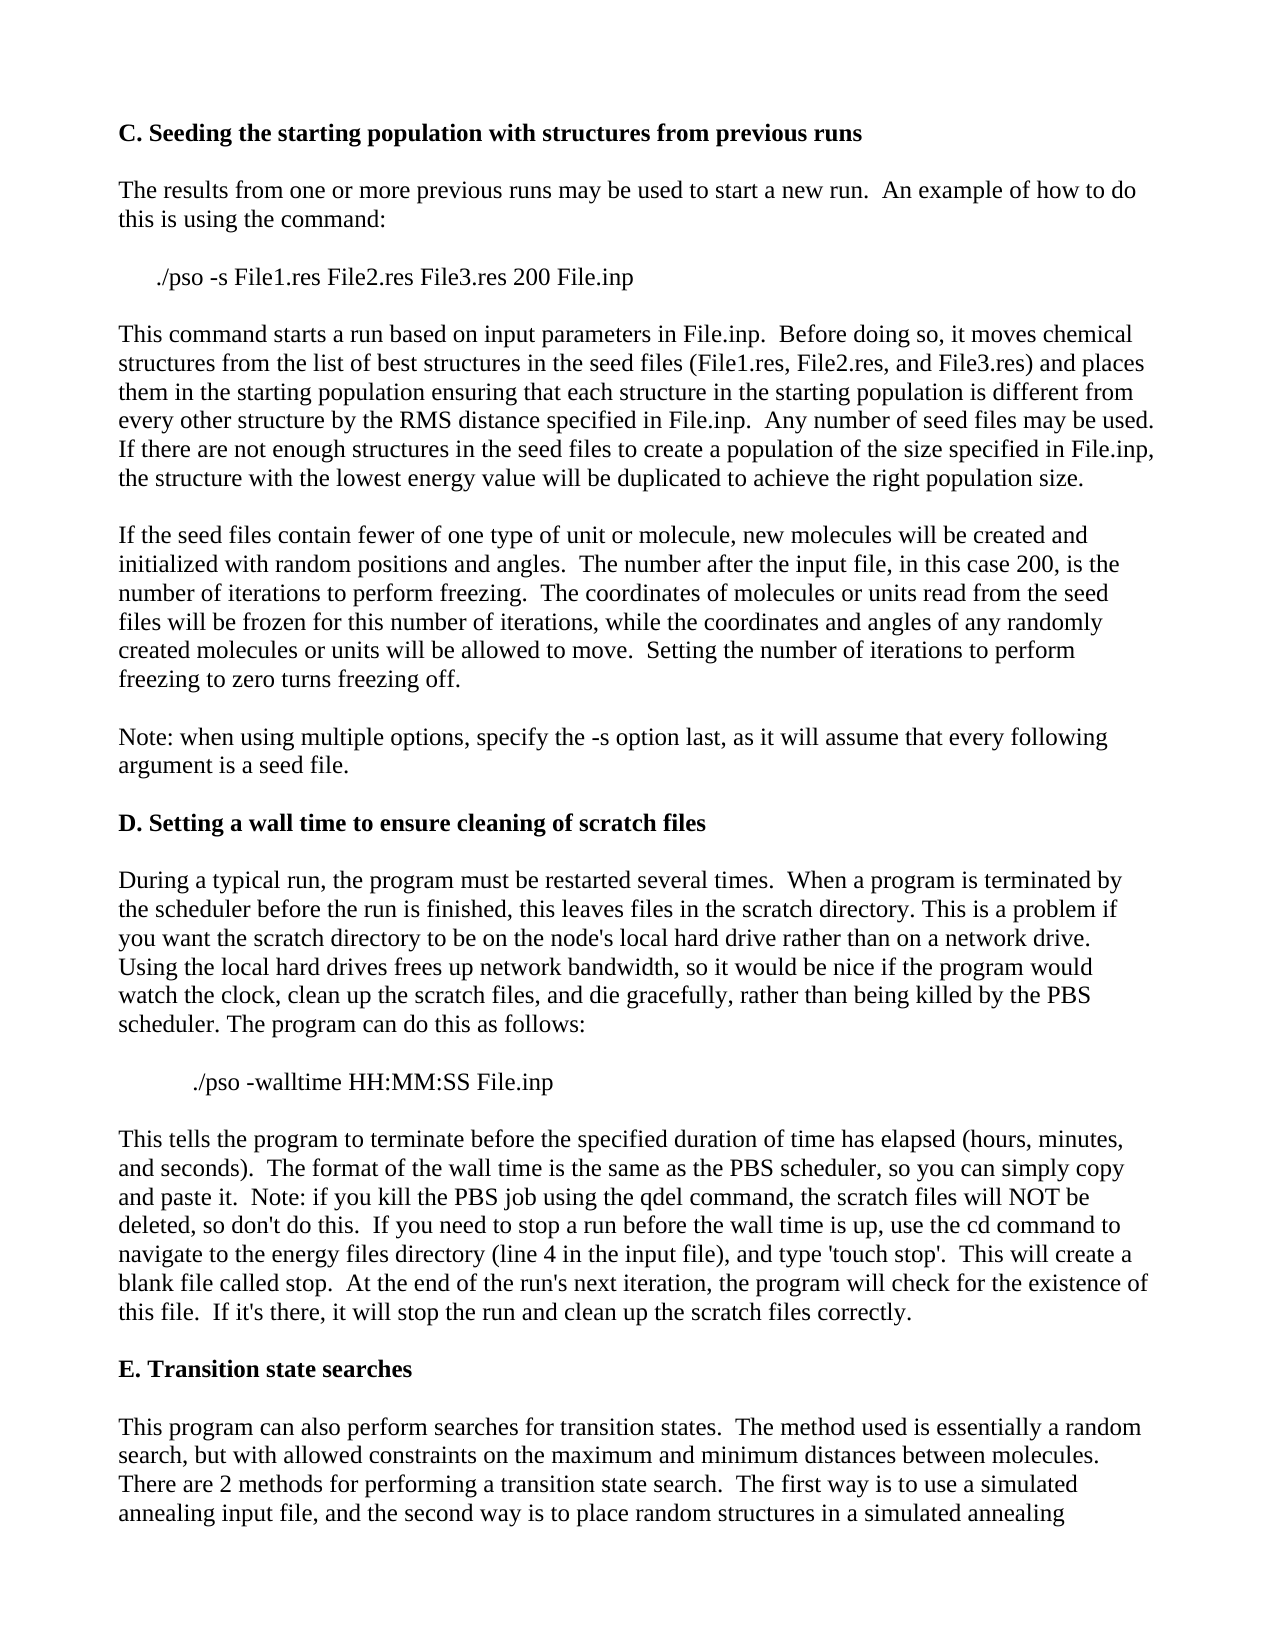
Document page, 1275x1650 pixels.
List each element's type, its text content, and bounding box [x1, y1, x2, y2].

text ./pso -walltime HH:MM:SS File.inp [118, 1067, 1157, 1096]
text If the seed files contain fewer of one type of unit or molecule, new molecules will be created and initialized with random positions and angles. The number after the input file, in this case 200, is the number of iterations to perform freezing. The coordinates of molecules or units read from the seed files will be frozen for this number of iterations, while the coordinates and angles of any randomly created molecules or units will be allowed to move. Setting the number of iterations to perform freezing to zero turns freezing off. [118, 521, 1157, 693]
text This program can also perform searches for transition states. The method used is essentially a random search, but with allowed constraints on the maximum and minimum distances between molecules. There are 2 methods for performing a transition state search. The first way is to use a simulated annealing input file, and the second way is to place random structures in a simulated annealing [118, 1412, 1157, 1527]
text E. Transition state searches [118, 1354, 1157, 1383]
text ./pso -s File1.res File2.res File3.res 200 File.inp [118, 262, 1157, 291]
text The results from one or more previous runs may be used to start a new run. An example of how to do this is using the command: [118, 176, 1157, 233]
text Note: when using multiple options, specify the -s option last, as it will assume that every following argument is a seed file. [118, 722, 1157, 779]
text C. Seeding the starting population with structures from previous runs [118, 118, 1157, 147]
text This command starts a run based on input parameters in File.inp. Before doing so, it moves chemical structures from the list of best structures in the seed files (File1.res, File2.res, and File3.res) and places them in the starting population ensuring that each structure in the starting population is different from every other structure by the RMS distance specified in File.inp. Any number of seed files may be used. If there are not enough structures in the seed files to create a population of the size specified in File.inp, the structure with the lowest energy value will be duplicated to achieve the right population size. [118, 319, 1157, 492]
text D. Setting a wall time to ensure cleaning of scratch files [118, 808, 1157, 837]
text This tells the program to terminate before the specified duration of time has elapsed (hours, minutes, and seconds). The format of the wall time is the same as the PBS scheduler, so you can simply copy and paste it. Note: if you kill the PBS job using the qdel command, the scratch files will NOT be deleted, so don't do this. If you need to stop a run before the wall time is up, use the cd command to navigate to the energy files directory (line 4 in the input file), and type 'touch stop'. This will create a blank file called stop. At the end of the run's next iteration, the program will check for the existence of this file. If it's there, it will stop the run and clean up the scratch files correctly. [118, 1124, 1157, 1326]
text During a typical run, the program must be restarted several times. When a program is terminated by the scheduler before the run is finished, this leaves files in the scratch directory. This is a problem if you want the scratch directory to be on the node's local hard drive rather than on a network drive. Using the local hard drives frees up network bandwidth, so it would be nice if the program would watch the clock, clean up the scratch files, and die gracefully, rather than being killed by the PBS scheduler. The program can do this as follows: [118, 866, 1157, 1038]
